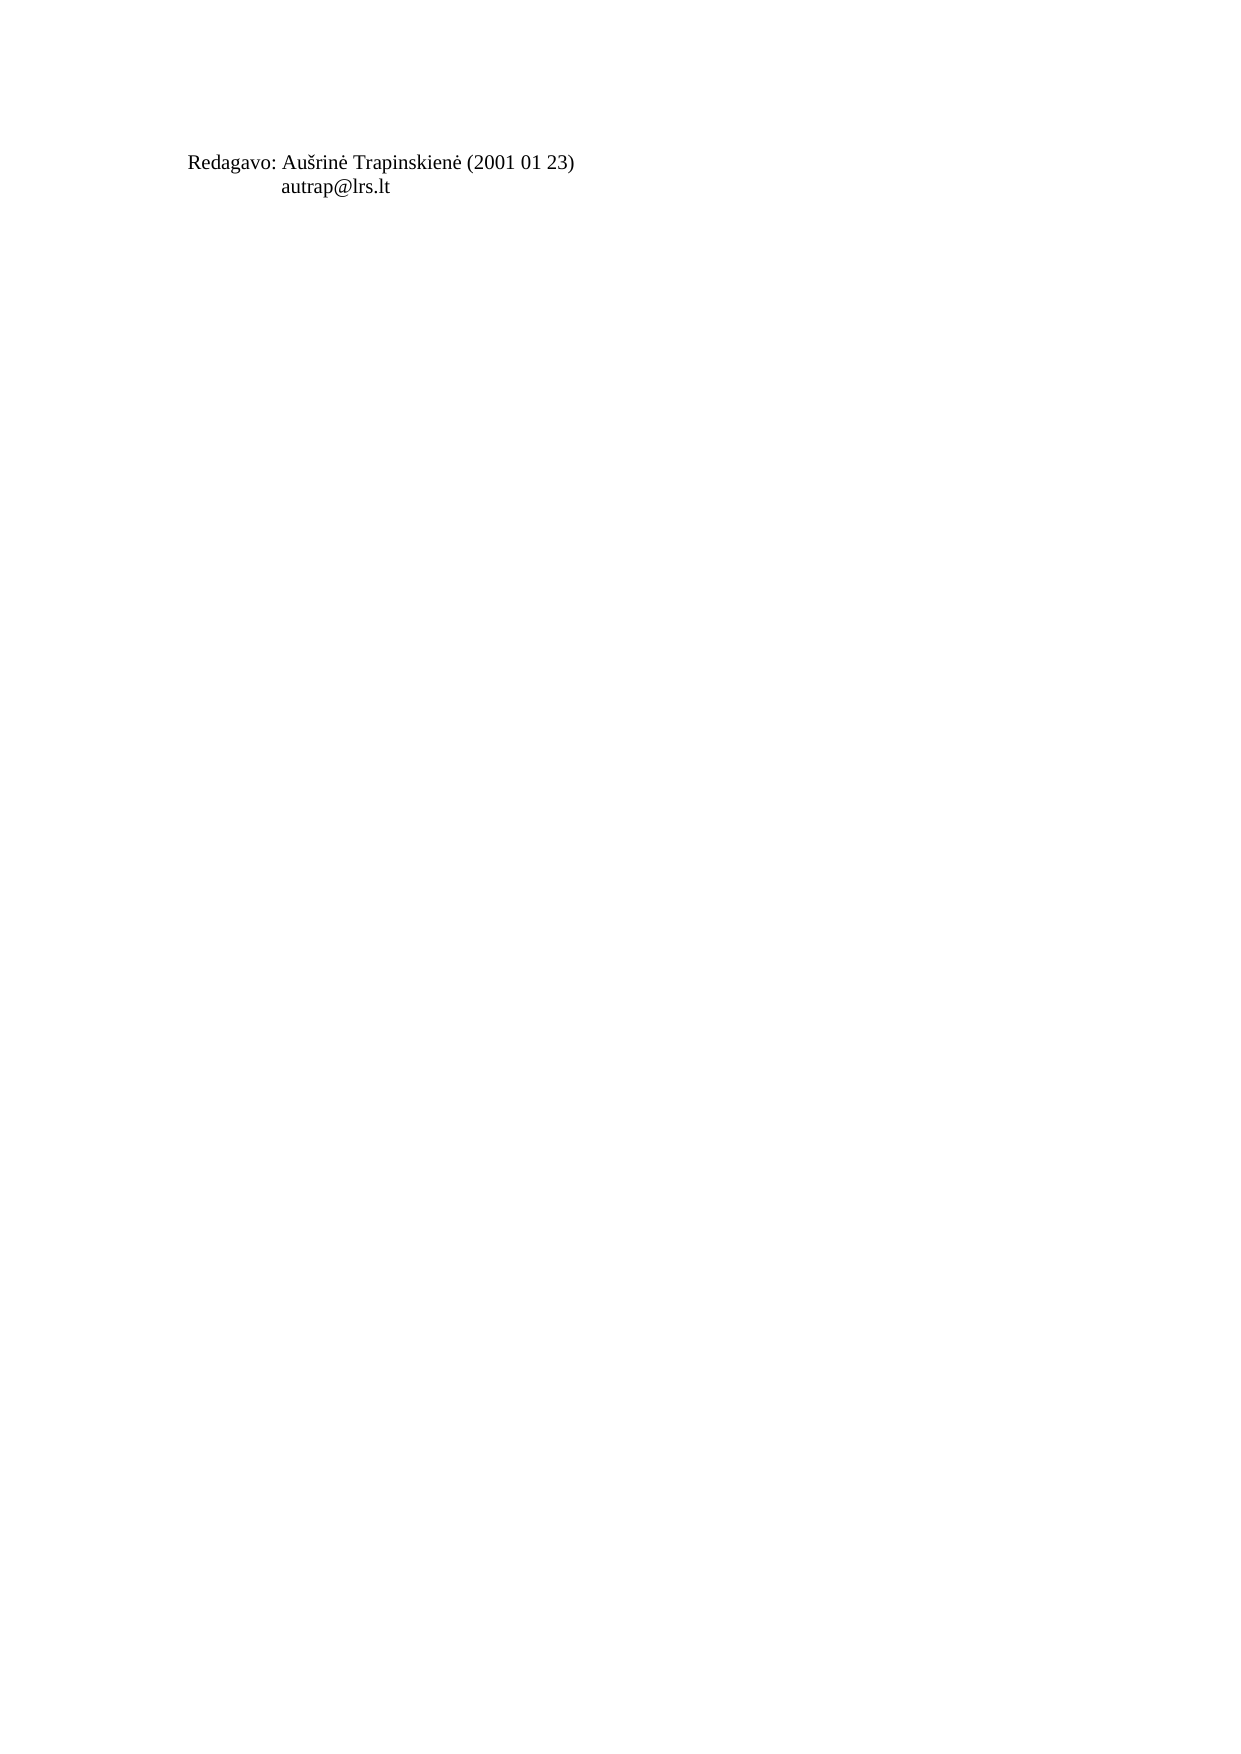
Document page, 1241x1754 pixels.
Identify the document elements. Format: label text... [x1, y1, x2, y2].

text Redagavo: Aušrinė Trapinskienė (2001 01 23) [187, 150, 1053, 174]
text autrap@lrs.lt [187, 174, 1053, 198]
